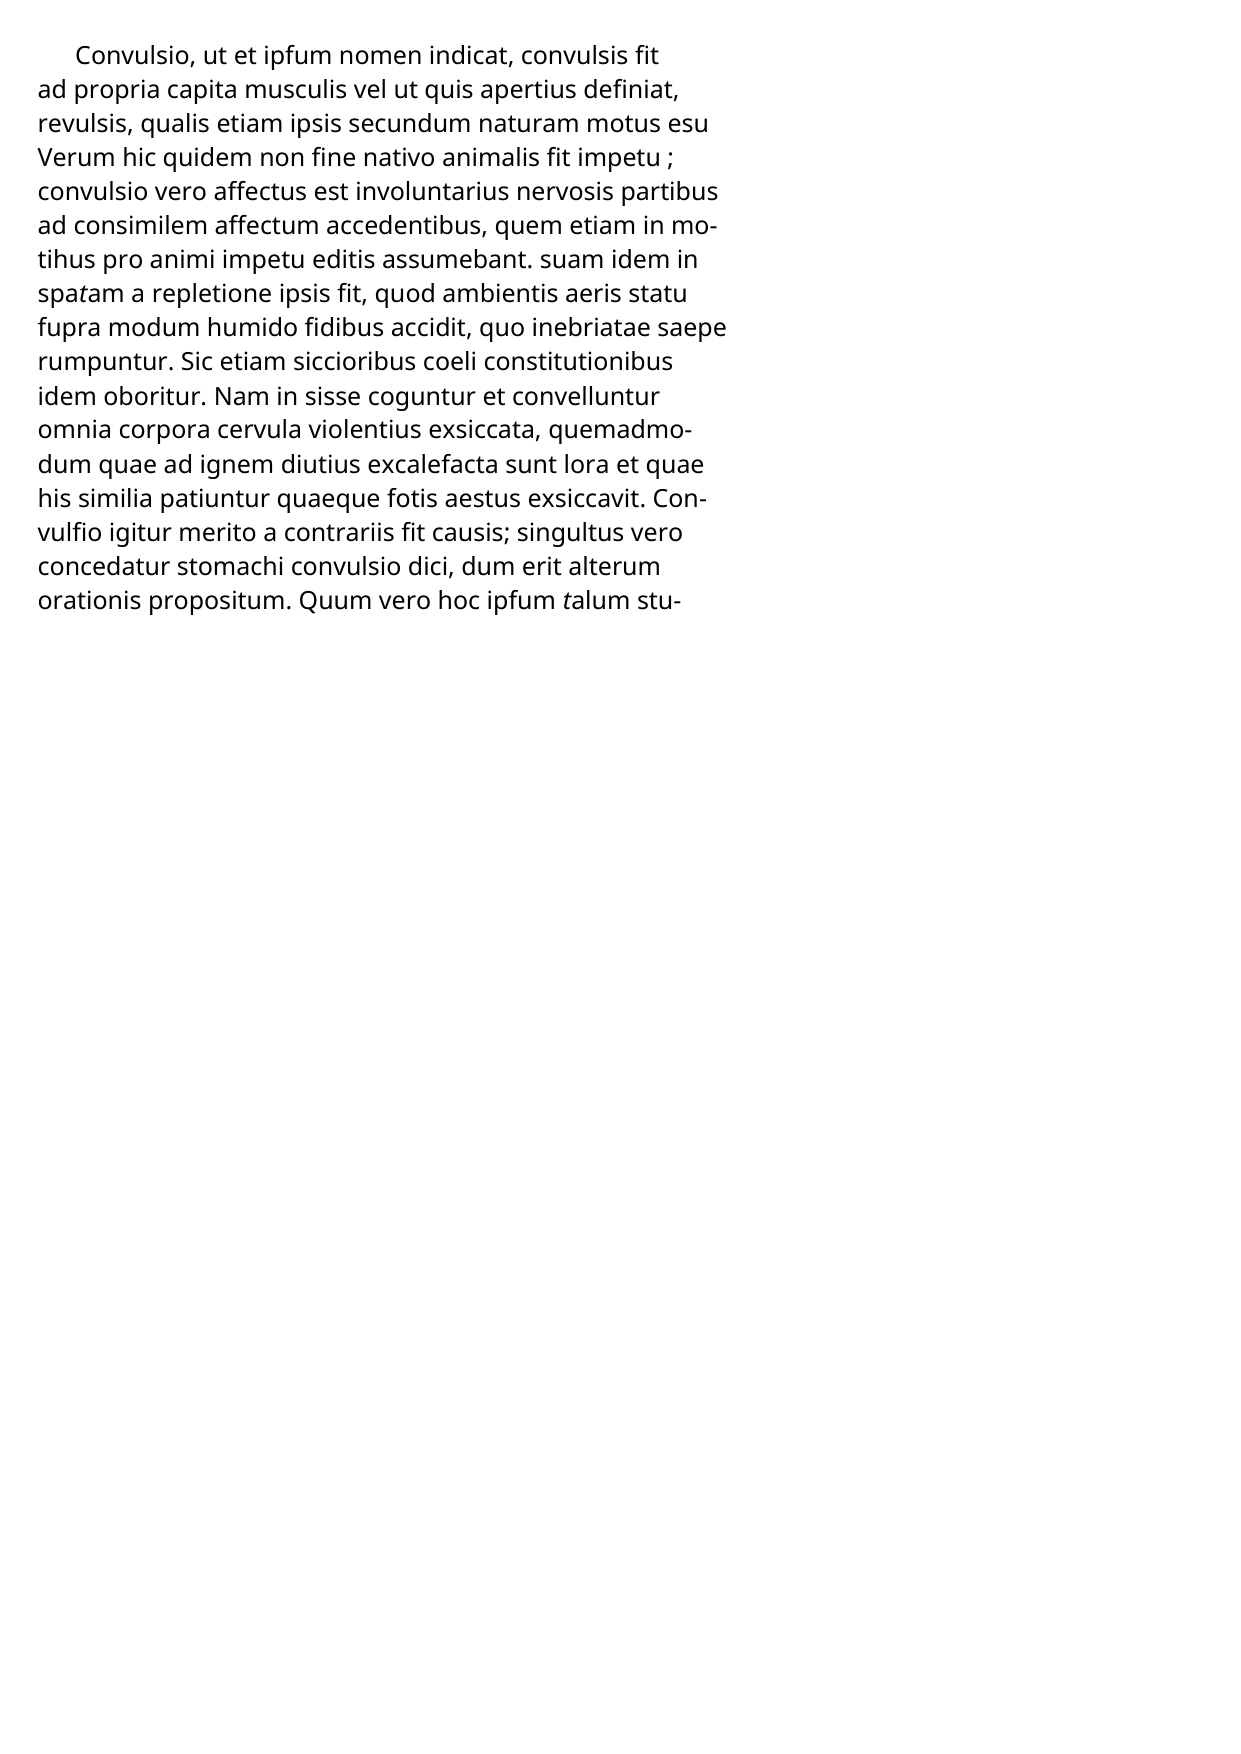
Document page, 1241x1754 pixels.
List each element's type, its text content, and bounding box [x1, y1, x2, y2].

text Convulsio, ut et ipfum nomen indicat, convulsis fit ad propria capita musculis vel ut quis apertius definiat, revulsis, qualis etiam ipsis secundum naturam motus esu Verum hic quidem non fine nativo animalis fit impetu ; convulsio vero affectus est involuntarius nervosis partibus ad consimilem affectum accedentibus, quem etiam in mo- tihus pro animi impetu editis assumebant. suam idem in spatam a repletione ipsis fit, quod ambientis aeris statu fupra modum humido fidibus accidit, quo inebriatae saepe rumpuntur. Sic etiam siccioribus coeli constitutionibus idem oboritur. Nam in sisse coguntur et convelluntur omnia corpora cervula violentius exsiccata, quemadmo- dum quae ad ignem diutius excalefacta sunt lora et quae his similia patiuntur quaeque fotis aestus exsiccavit. Con- vulfio igitur merito a contrariis fit causis; singultus vero concedatur stomachi convulsio dici, dum erit alterum orationis propositum. Quum vero hoc ipfum talum stu- [37, 37, 1203, 617]
